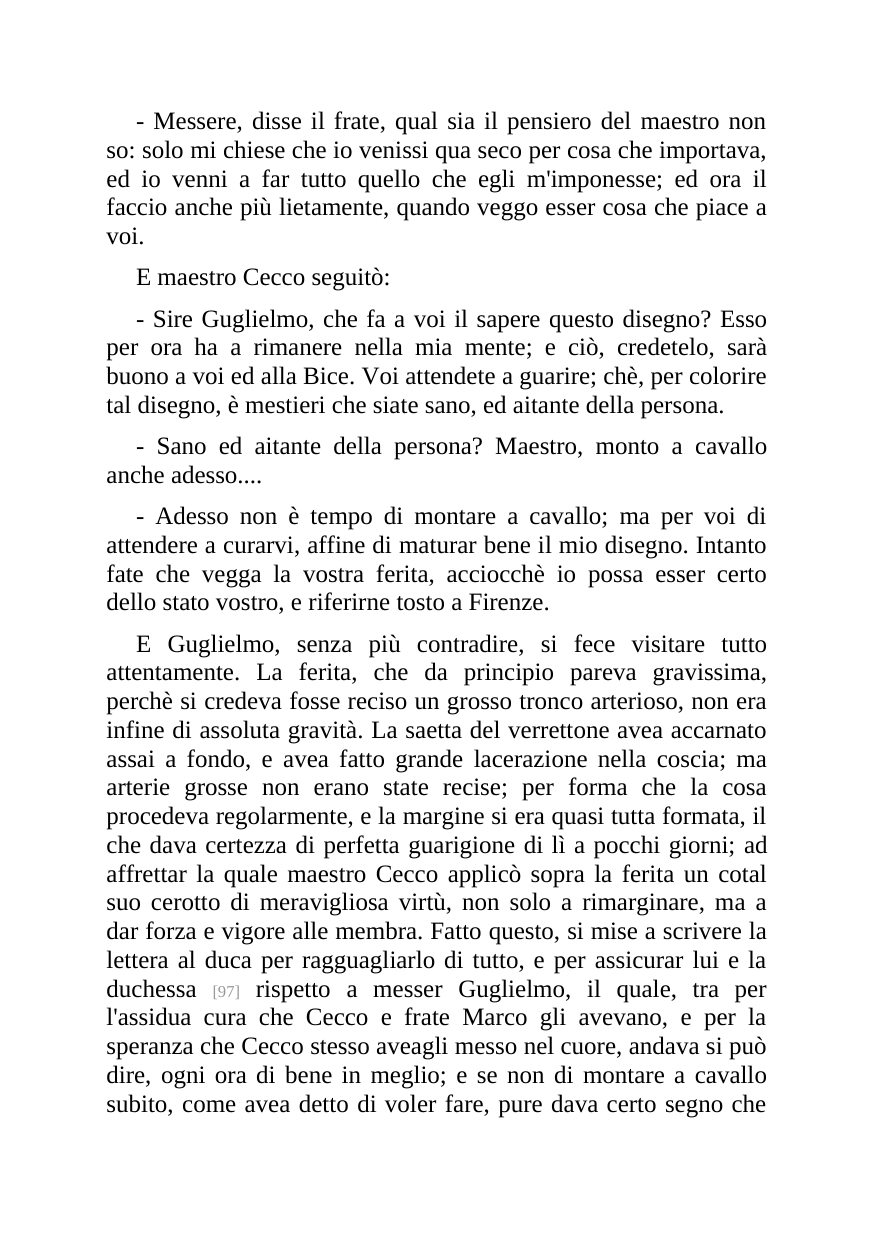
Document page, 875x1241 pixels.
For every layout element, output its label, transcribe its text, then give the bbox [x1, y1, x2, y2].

text E Guglielmo, senza più contradire, si fece visitare tutto attentamente. La ferita, che da principio pareva gravissima, perchè si credeva fosse reciso un grosso tronco arterioso, non era infine di assoluta gravità. La saetta del verrettone avea accarnato assai a fondo, e avea fatto grande lacerazione nella coscia; ma arterie grosse non erano state recise; per forma che la cosa procedeva regolarmente, e la margine si era quasi tutta formata, il che dava certezza di perfetta guarigione di lì a pocchi giorni; ad affrettar la quale maestro Cecco applicò sopra la ferita un cotal suo cerotto di meravigliosa virtù, non solo a rimarginare, ma a dar forza e vigore alle membra. Fatto questo, si mise a scrivere la lettera al duca per ragguagliarlo di tutto, e per assicurar lui e la duchessa [97] rispetto a messer Guglielmo, il quale, tra per l'assidua cura che Cecco e frate Marco gli avevano, e per la speranza che Cecco stesso aveagli messo nel cuore, andava si può dire, ogni ora di bene in meglio; e se non di montare a cavallo subito, come avea detto di voler fare, pure dava certo segno che [106, 629, 768, 1117]
text - Sire Guglielmo, che fa a voi il sapere questo disegno? Esso per ora ha a rimanere nella mia mente; e ciò, credetelo, sarà buono a voi ed alla Bice. Voi attendete a guarire; chè, per colorire tal disegno, è mestieri che siate sano, ed aitante della persona. [106, 304, 768, 419]
text - Messere, disse il frate, qual sia il pensiero del maestro non so: solo mi chiese che io venissi qua seco per cosa che importava, ed io venni a far tutto quello che egli m'imponesse; ed ora il faccio anche più lietamente, quando veggo esser cosa che piace a voi. [106, 106, 768, 250]
text - Sano ed aitante della persona? Maestro, monto a cavallo anche adesso.... [106, 431, 768, 489]
text E maestro Cecco seguitò: [106, 262, 768, 291]
text - Adesso non è tempo di montare a cavallo; ma per voi di attendere a curarvi, affine di maturar bene il mio disegno. Intanto fate che vegga la vostra ferita, acciocchè io possa esser certo dello stato vostro, e riferirne tosto a Firenze. [106, 501, 768, 616]
